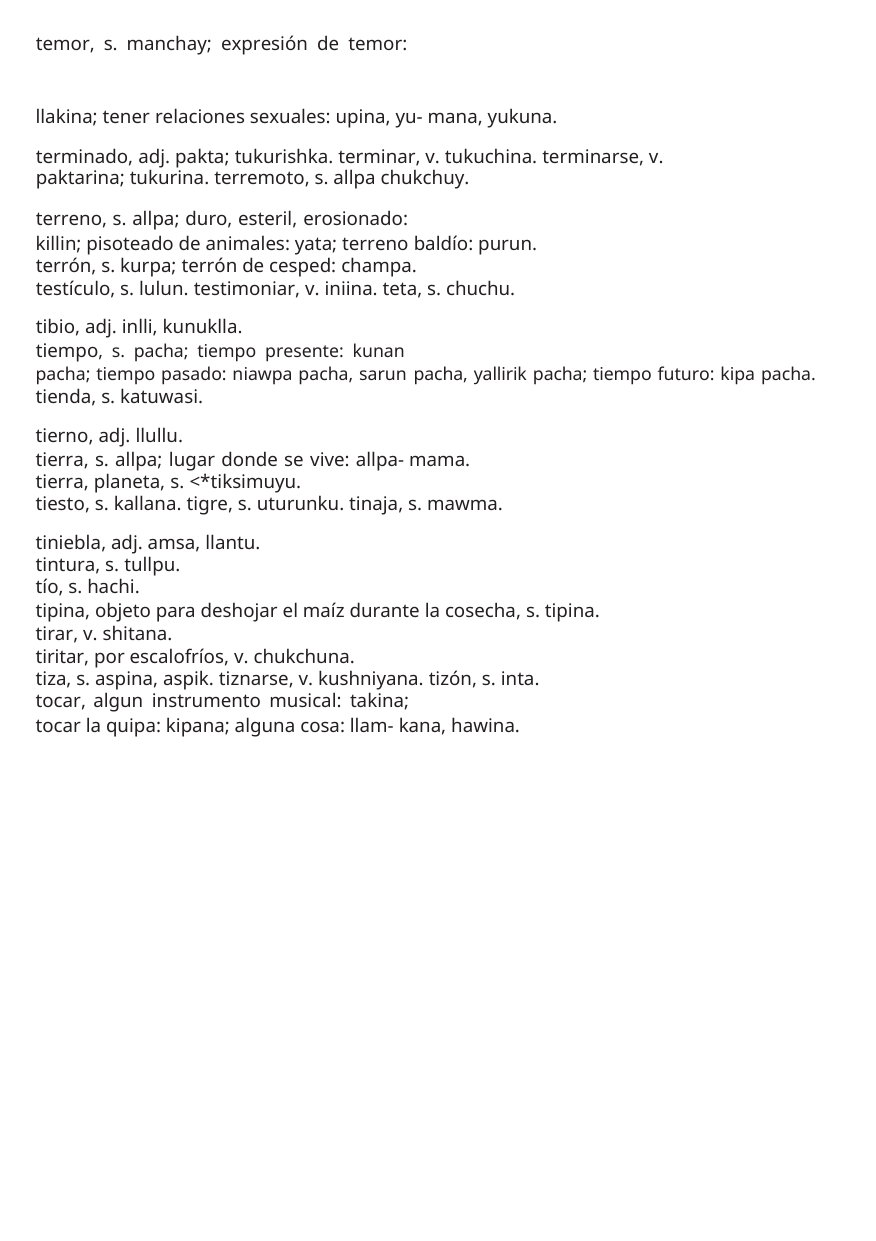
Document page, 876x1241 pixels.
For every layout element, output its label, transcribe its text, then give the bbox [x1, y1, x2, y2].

text tierra, planeta, s. <*tiksimuyu. [35, 471, 856, 493]
text tierra, s. allpa; lugar donde se vive: allpa- mama. [35, 447, 856, 471]
text tirar, v. shitana. [35, 623, 856, 645]
text tiesto, s. kallana. tigre, s. uturunku. tinaja, s. mawma. [35, 493, 609, 515]
text tierno, adj. llullu. [35, 426, 856, 447]
text tibio, adj. inlli, kunuklla. [36, 316, 856, 338]
text tiza, s. aspina, aspik. tiznarse, v. kushniyana. tizón, s. inta. [35, 668, 663, 689]
text tiritar, por escalofríos, v. chukchuna. [35, 645, 856, 668]
text temor, s. manchay; expresión de temor: [36, 31, 856, 56]
text pacha; tiempo pasado: niawpa pacha, sarun pacha, yallirik pacha; tiempo futuro: kipa pacha. tienda, s. katuwasi. [35, 362, 816, 409]
text terrón, s. kurpa; terrón de cesped: champa. [36, 256, 856, 277]
text terreno, s. allpa; duro, esteril, erosionado: [36, 207, 856, 230]
text tipina, objeto para deshojar el maíz durante la cosecha, s. tipina. [35, 598, 818, 623]
text tocar, algun instrumento musical: takina; [35, 689, 856, 712]
text testículo, s. lulun. testimoniar, v. iniina. teta, s. chuchu. [36, 278, 674, 300]
text tintura, s. tullpu. [35, 553, 856, 576]
text llakina; tener relaciones sexuales: upina, yu- mana, yukuna. [35, 104, 816, 129]
text tiniebla, adj. amsa, llantu. [35, 532, 856, 553]
text killin; pisoteado de animales: yata; terreno baldío: purun. [35, 230, 816, 255]
text tocar la quipa: kipana; alguna cosa: llam- kana, hawina. [35, 712, 816, 738]
text tío, s. hachi. [35, 576, 856, 598]
text terminado, adj. pakta; tukurishka. terminar, v. tukuchina. terminarse, v. paktarina; tukurina. terremoto, s. allpa chukchuy. [36, 147, 752, 190]
text tiempo, s. pacha; tiempo presente: kunan [35, 338, 856, 362]
